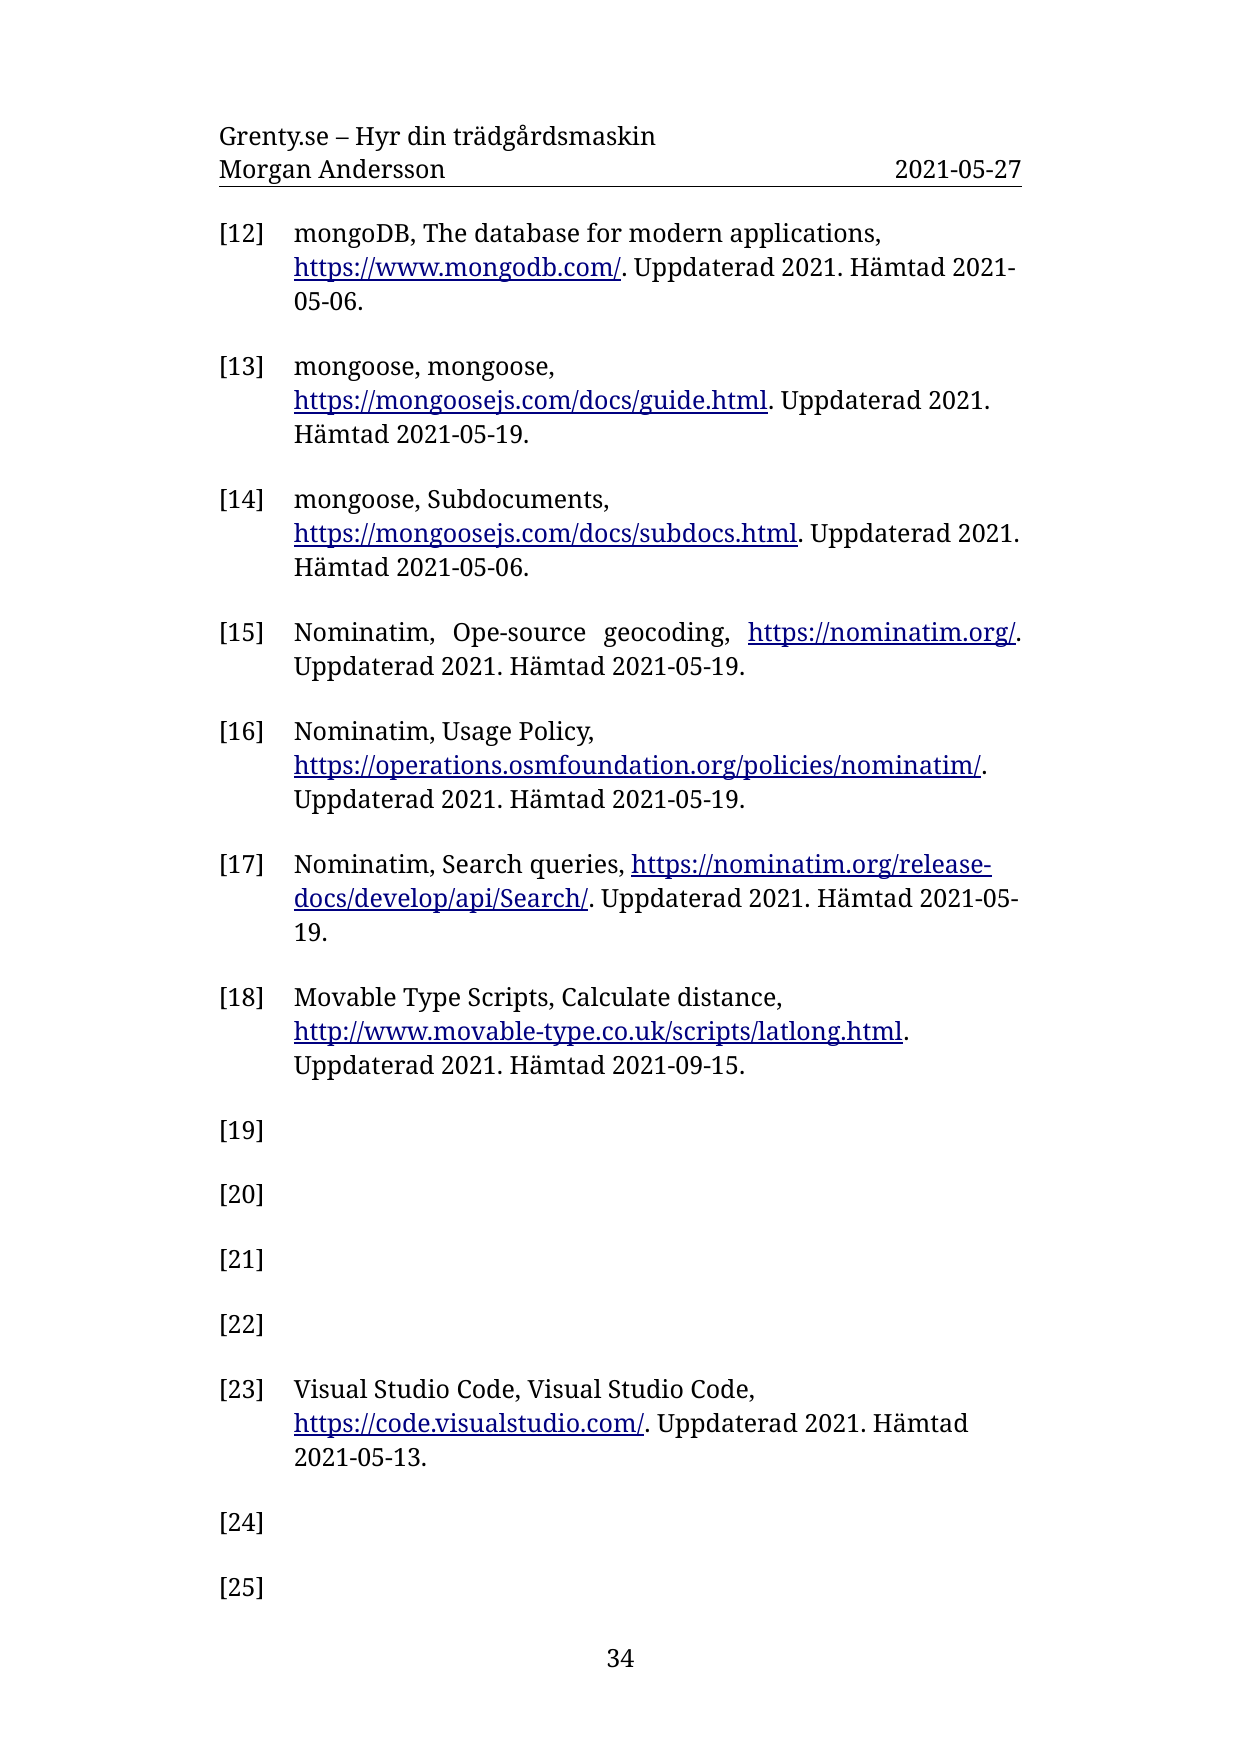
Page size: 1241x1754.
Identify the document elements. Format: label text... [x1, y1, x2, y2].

list Nominatim, Search queries, https://nominatim.org/release-docs/develop/api/Search/. Uppdaterad 2021. Hämtad 2021-05-19. [218, 846, 1022, 949]
list Movable Type Scripts, Calculate distance, http://www.movable-type.co.uk/scripts/latlong.html. Uppdaterad 2021. Hämtad 2021-09-15. [218, 979, 1022, 1082]
list Nominatim, Ope-source geocoding, https://nominatim.org/. Uppdaterad 2021. Hämtad 2021-05-19. [218, 615, 1022, 683]
list mongoDB, The database for modern applications, https://www.mongodb.com/. Uppdaterad 2021. Hämtad 2021-05-06. [218, 216, 1022, 318]
list Nominatim, Usage Policy, https://operations.osmfoundation.org/policies/nominatim/. Uppdaterad 2021. Hämtad 2021-05-19. [218, 713, 1022, 816]
list mongoose, Subdocuments, https://mongoosejs.com/docs/subdocs.html. Uppdaterad 2021. Hämtad 2021-05-06. [218, 482, 1022, 584]
list Visual Studio Code, Visual Studio Code, https://code.visualstudio.com/. Uppdaterad 2021. Hämtad 2021-05-13. [218, 1371, 1022, 1474]
list mongoose, mongoose, https://mongoosejs.com/docs/guide.html. Uppdaterad 2021. Hämtad 2021-05-19. [218, 349, 1022, 451]
